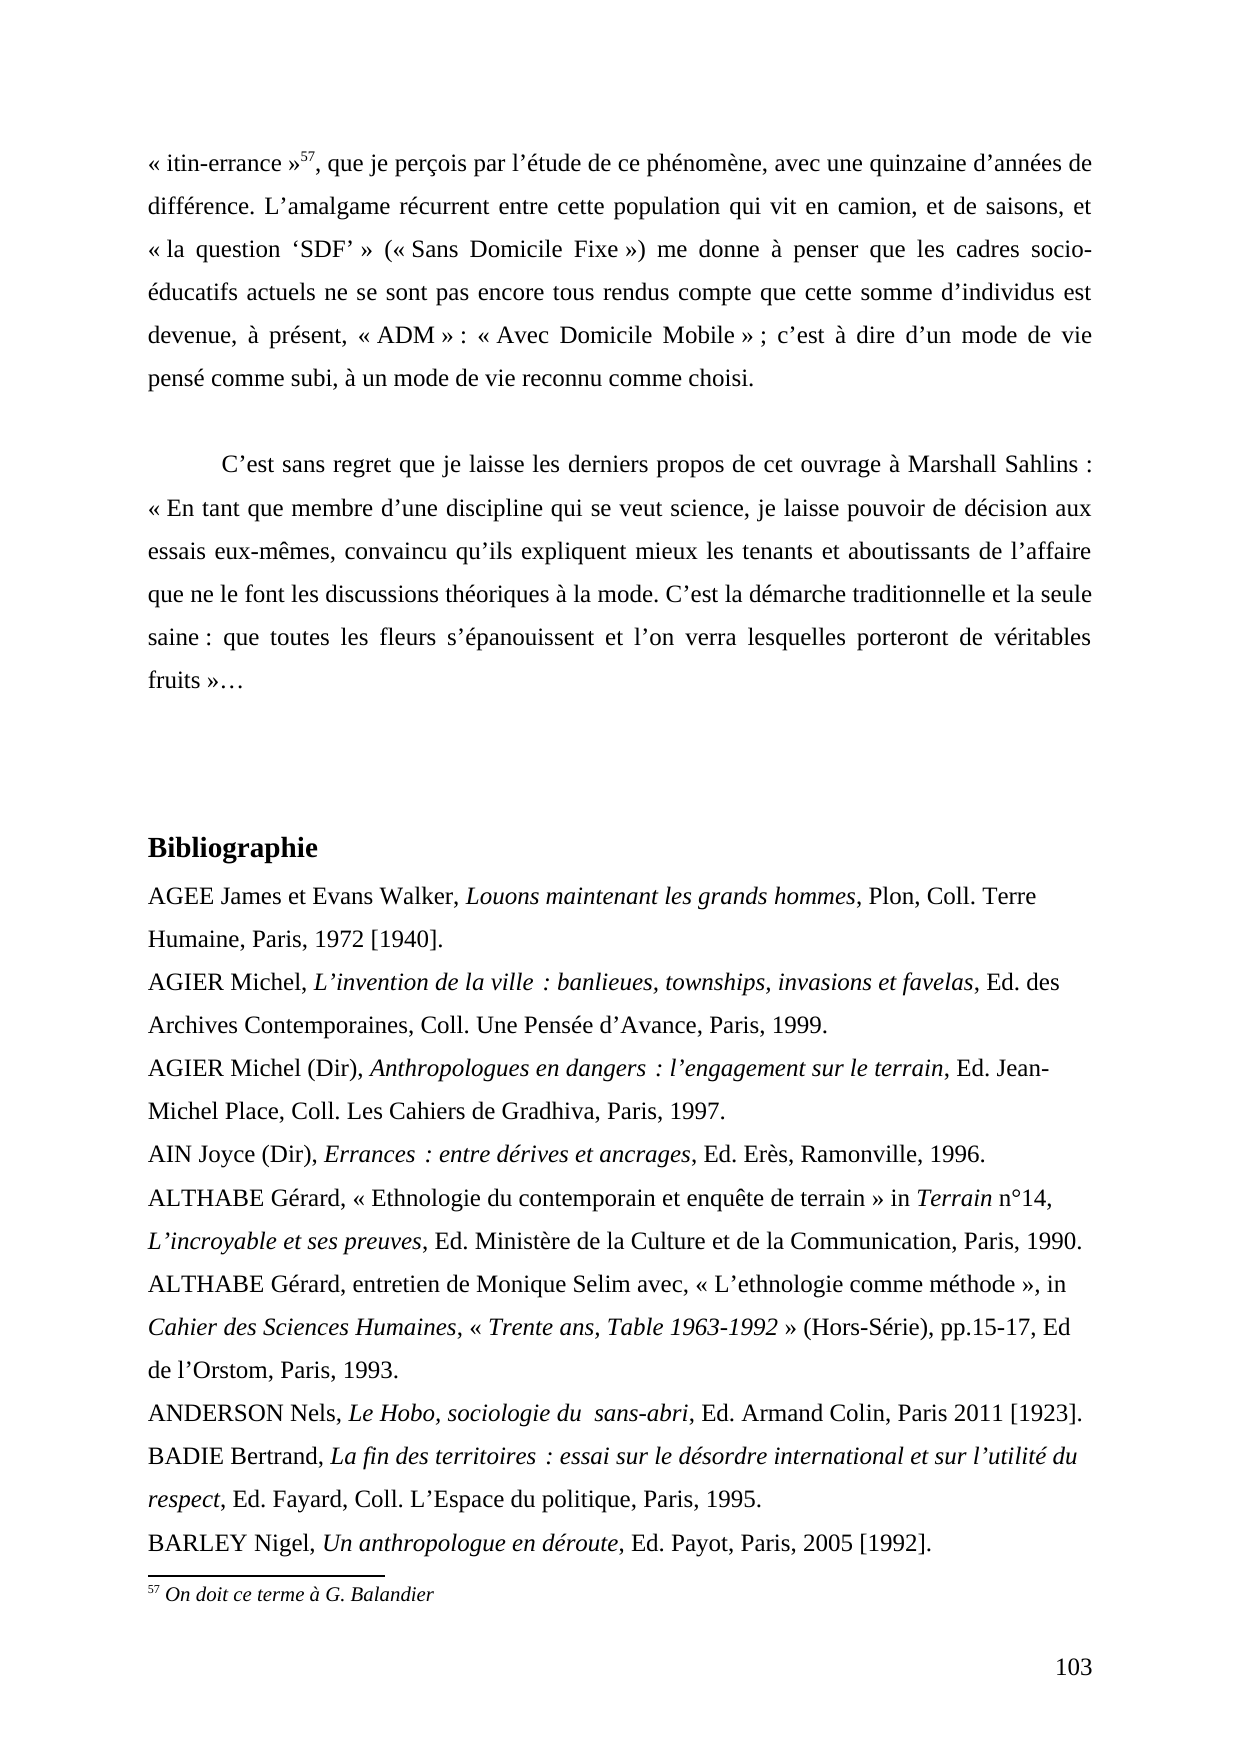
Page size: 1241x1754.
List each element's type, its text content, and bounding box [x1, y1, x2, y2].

text BADIE Bertrand, La fin des territoires : essai sur le désordre international et sur l’utilité du respect, Ed. Fayard, Coll. L’Espace du politique, Paris, 1995. [148, 1441, 1093, 1513]
text ANDERSON Nels, Le Hobo, sociologie du sans-abri, Ed. Armand Colin, Paris 2011 [1923]. [148, 1398, 1093, 1427]
text « itin-errance », que je perçois par l’étude de ce phénomène, avec une quinzaine d’années de différence. L’amalgame récurrent entre cette population qui vit en camion, et de saisons, et « la question ‘SDF’ » (« Sans Domicile Fixe ») me donne à penser que les cadres socio-éducatifs actuels ne se sont pas encore tous rendus compte que cette somme d’individus est devenue, à présent, « ADM » : « Avec Domicile Mobile » ; c’est à dire d’un mode de vie pensé comme subi, à un mode de vie reconnu comme choisi. [148, 148, 1093, 392]
text AGIER Michel (Dir), Anthropologues en dangers : l’engagement sur le terrain, Ed. Jean-Michel Place, Coll. Les Cahiers de Gradhiva, Paris, 1997. [148, 1053, 1093, 1125]
text ALTHABE Gérard, entretien de Monique Selim avec, « L’ethnologie comme méthode », in Cahier des Sciences Humaines, « Trente ans, Table 1963-1992 » (Hors-Série), pp.15-17, Ed de l’Orstom, Paris, 1993. [148, 1269, 1093, 1384]
text On doit ce terme à G. Balandier [148, 1582, 1093, 1606]
text AGEE James et Evans Walker, Louons maintenant les grands hommes, Plon, Coll. Terre Humaine, Paris, 1972 [1940]. [148, 881, 1093, 953]
text AGIER Michel, L’invention de la ville : banlieues, townships, invasions et favelas, Ed. des Archives Contemporaines, Coll. Une Pensée d’Avance, Paris, 1999. [148, 967, 1093, 1039]
text AIN Joyce (Dir), Errances : entre dérives et ancrages, Ed. Erès, Ramonville, 1996. [148, 1139, 1093, 1168]
text Bibliographie [148, 830, 1093, 864]
text C’est sans regret que je laisse les derniers propos de cet ouvrage à Marshall Sahlins : « En tant que membre d’une discipline qui se veut science, je laisse pouvoir de décision aux essais eux-mêmes, convaincu qu’ils expliquent mieux les tenants et aboutissants de l’affaire que ne le font les discussions théoriques à la mode. C’est la démarche traditionnelle et la seule saine : que toutes les fleurs s’épanouissent et l’on verra lesquelles porteront de véritables fruits »… [148, 449, 1093, 694]
text ALTHABE Gérard, « Ethnologie du contemporain et enquête de terrain » in Terrain n°14, L’incroyable et ses preuves, Ed. Ministère de la Culture et de la Communication, Paris, 1990. [148, 1183, 1093, 1254]
text BARLEY Nigel, Un anthropologue en déroute, Ed. Payot, Paris, 2005 [1992]. [148, 1528, 1093, 1556]
